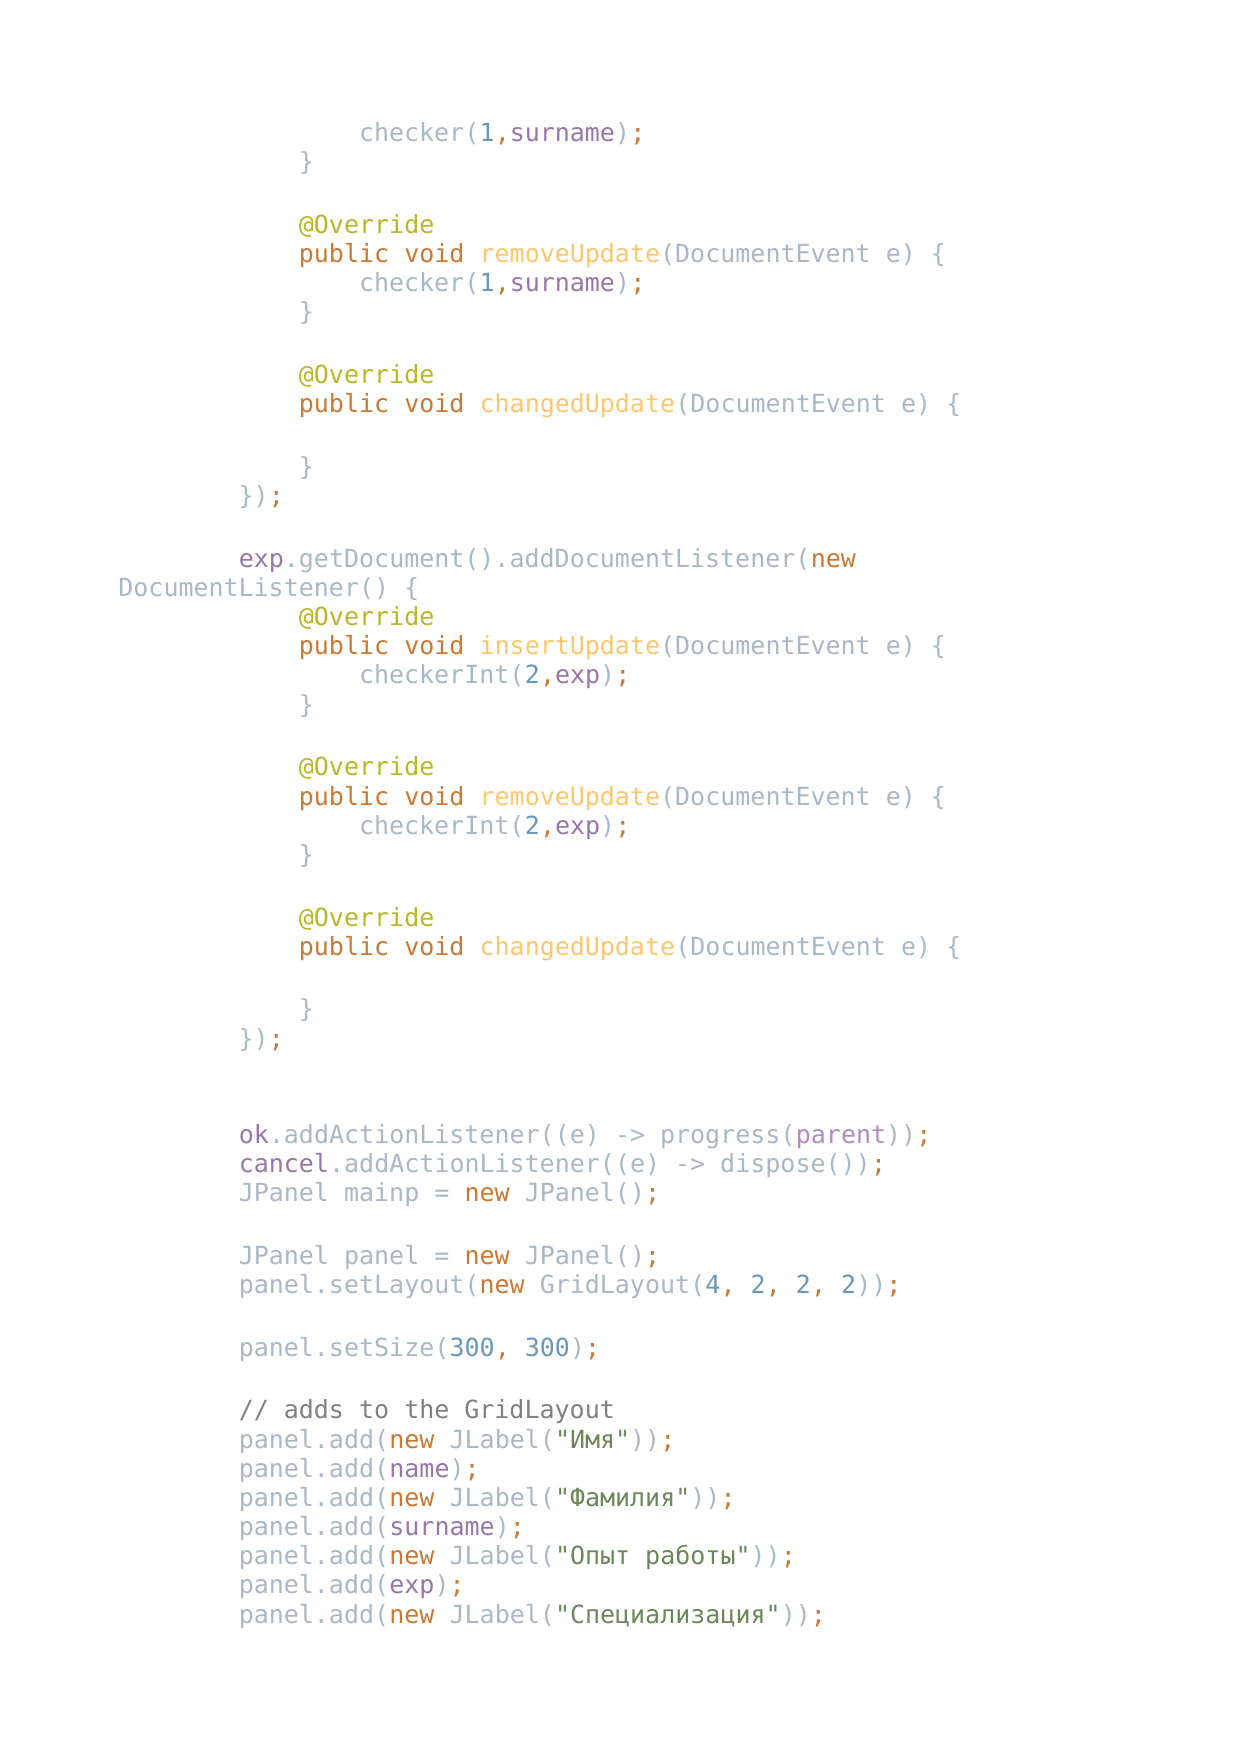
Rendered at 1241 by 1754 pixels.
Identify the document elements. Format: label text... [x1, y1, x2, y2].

text checker(1,surname); } @Override public void removeUpdate(DocumentEvent e) { checker(1,surname); } @Override public void changedUpdate(DocumentEvent e) { } }); exp.getDocument().addDocumentListener(new DocumentListener() { @Override public void insertUpdate(DocumentEvent e) { checkerInt(2,exp); } @Override public void removeUpdate(DocumentEvent e) { checkerInt(2,exp); } @Override public void changedUpdate(DocumentEvent e) { } }); ok.addActionListener((e) -> progress(parent)); cancel.addActionListener((e) -> dispose()); JPanel mainp = new JPanel(); JPanel panel = new JPanel(); panel.setLayout(new GridLayout(4, 2, 2, 2)); panel.setSize(300, 300); // adds to the GridLayout panel.add(new JLabel("Имя")); panel.add(name); panel.add(new JLabel("Фамилия")); panel.add(surname); panel.add(new JLabel("Опыт работы")); panel.add(exp); panel.add(new JLabel("Специализация")); [118, 118, 1122, 1629]
